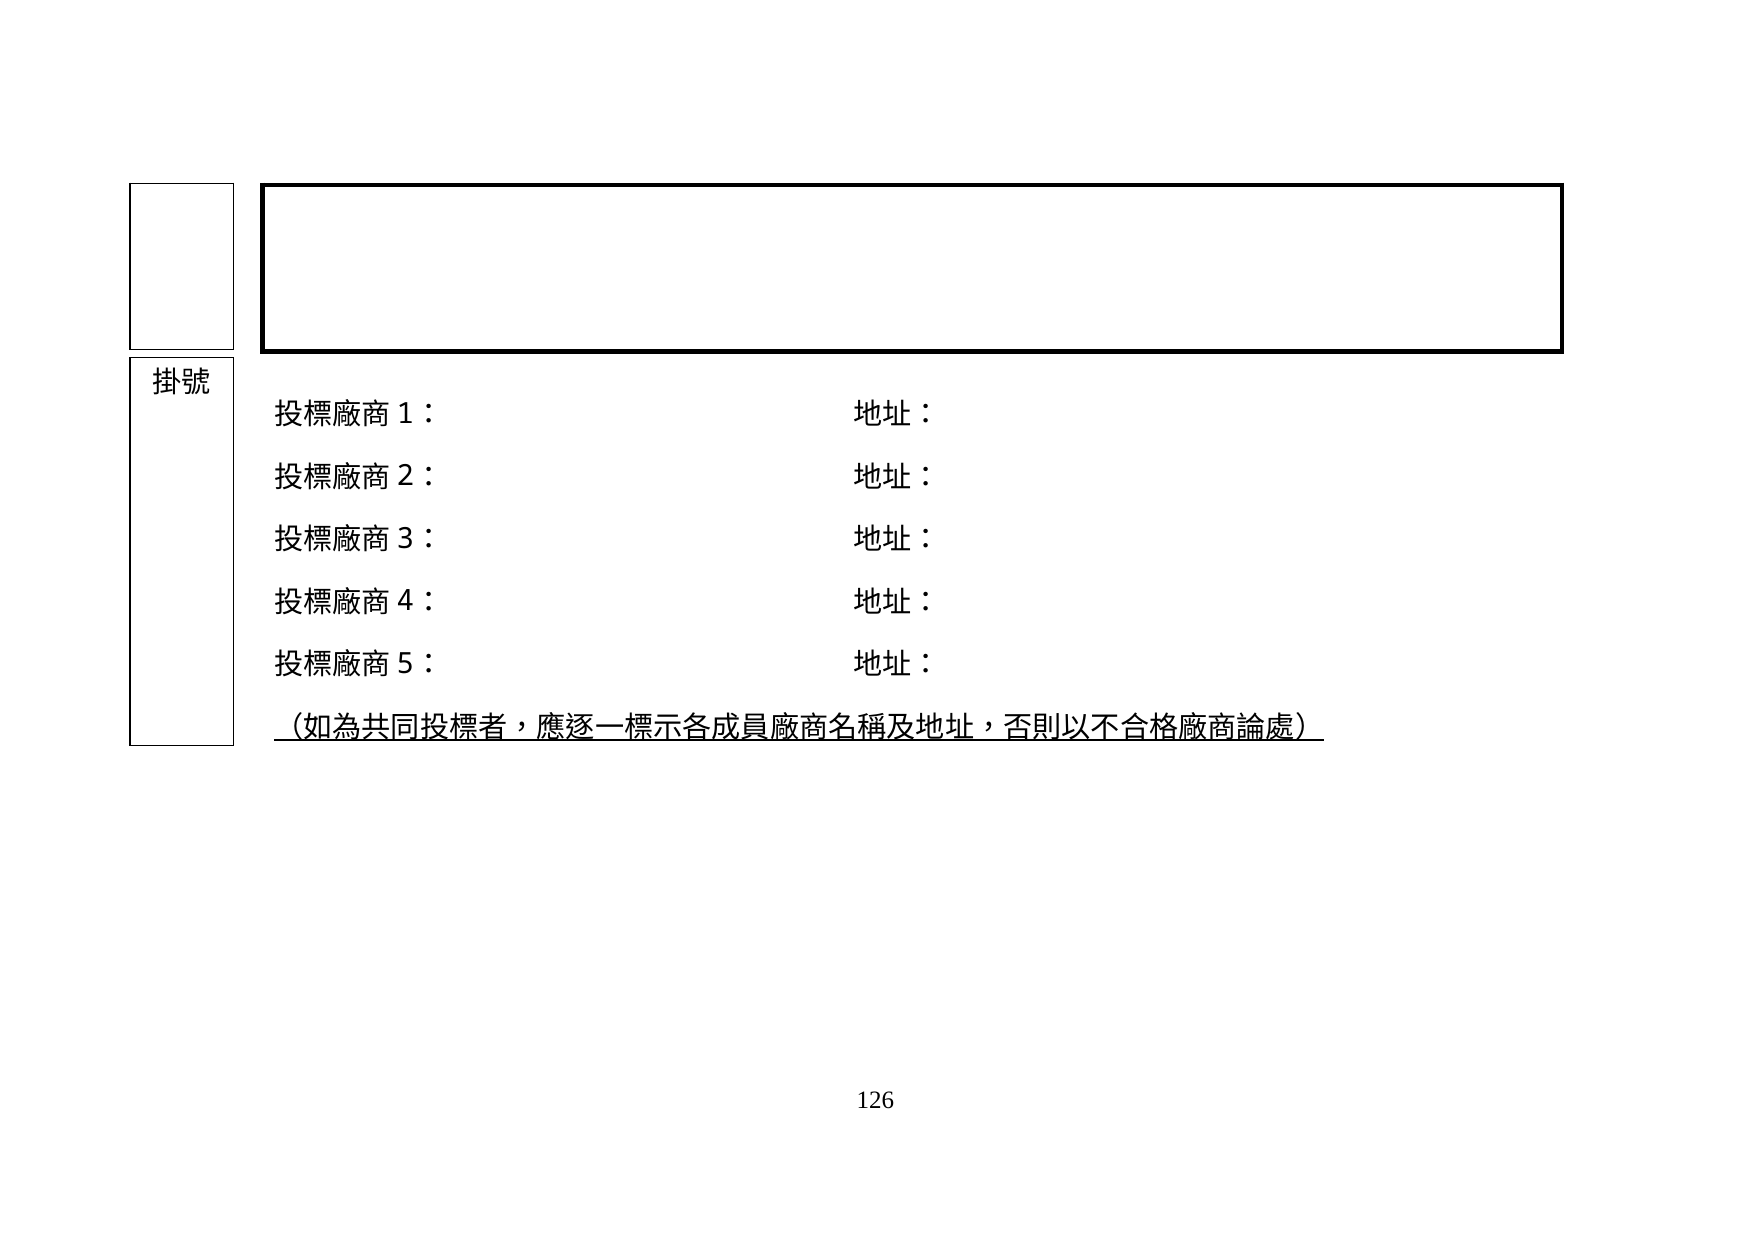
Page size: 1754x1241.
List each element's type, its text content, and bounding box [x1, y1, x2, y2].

table_cell [234, 357, 263, 745]
table_cell 投標廠商1： 地址： 投標廠商2： 地址： 投標廠商3： 地址： 投標廠商4： 地址： 投標廠商5： 地址： （如為共同投標者，應逐一標示各成員廠商名稱及地址，否則以不合格廠商論處） [263, 357, 1562, 745]
table_cell [234, 183, 260, 349]
table_cell [130, 350, 233, 357]
table_cell [131, 184, 233, 349]
table_cell 掛號 [131, 358, 233, 745]
table_cell [233, 349, 263, 357]
table_cell [265, 187, 1560, 349]
